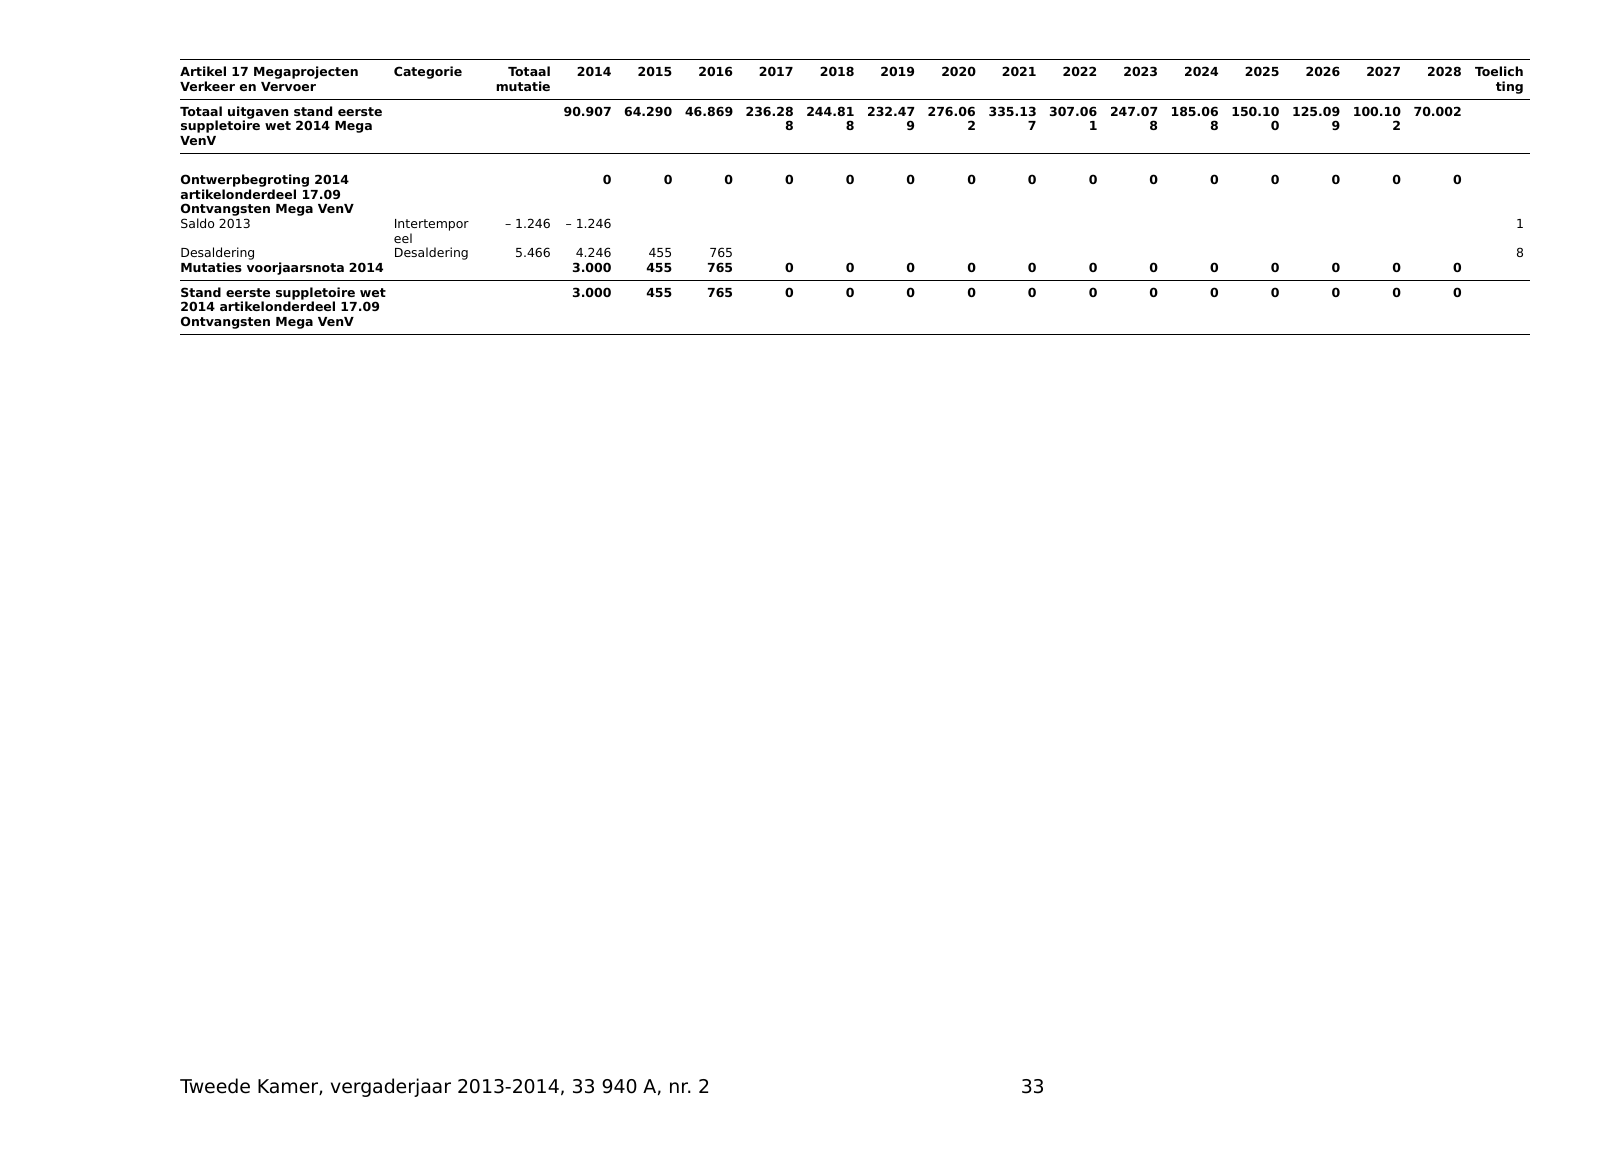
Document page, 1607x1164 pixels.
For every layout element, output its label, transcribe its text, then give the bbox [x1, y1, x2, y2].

table_cell 3.000 [557, 281, 617, 334]
table_cell 455 [617, 261, 678, 280]
table_cell 0 [1225, 261, 1285, 280]
table_cell Stand eerste suppletoire wet 2014 artikelonderdeel 17.09 Ontvangsten Mega VenV [180, 281, 388, 334]
table_cell 0 [617, 173, 678, 217]
table_cell [479, 100, 557, 153]
table_header 2018 [799, 60, 860, 99]
table_cell [1407, 154, 1467, 173]
table_cell 125.099 [1285, 100, 1346, 153]
table_cell [921, 246, 982, 261]
table_cell [388, 173, 479, 217]
table_cell 0 [1407, 173, 1467, 217]
table_cell [1346, 154, 1407, 173]
table_header 2016 [678, 60, 739, 99]
table_cell 0 [1042, 261, 1103, 280]
table_cell [678, 217, 739, 246]
table_cell 100.102 [1346, 100, 1407, 153]
table_cell 0 [982, 281, 1042, 334]
table_header Totaal mutatie [479, 60, 557, 99]
table_cell 150.100 [1225, 100, 1285, 153]
table_header 2015 [617, 60, 678, 99]
table_cell Totaal uitgaven stand eerste suppletoire wet 2014 Mega VenV [180, 100, 388, 153]
table_cell [860, 217, 921, 246]
table_cell 335.137 [982, 100, 1042, 153]
table_cell [1407, 217, 1467, 246]
table_cell [921, 217, 982, 246]
table_header 2027 [1346, 60, 1407, 99]
table_cell 0 [860, 261, 921, 280]
table_cell 0 [1285, 173, 1346, 217]
table_cell [982, 246, 1042, 261]
table_header 2024 [1164, 60, 1224, 99]
table_cell Desaldering [180, 246, 388, 261]
table_header 2026 [1285, 60, 1346, 99]
table_cell 0 [860, 173, 921, 217]
table_cell [1225, 246, 1285, 261]
table_cell 0 [1042, 173, 1103, 217]
table_cell 0 [1042, 281, 1103, 334]
table_cell [1164, 217, 1224, 246]
table_cell [557, 154, 617, 173]
table_cell 765 [678, 281, 739, 334]
table_cell Saldo 2013 [180, 217, 388, 246]
table_cell 5.466 [479, 246, 557, 261]
table_cell 0 [982, 261, 1042, 280]
table_cell 0 [557, 173, 617, 217]
table_cell [739, 154, 799, 173]
table_cell [1468, 281, 1529, 334]
table_cell [860, 154, 921, 173]
table_cell 0 [799, 281, 860, 334]
table_cell – 1.246 [557, 217, 617, 246]
table_cell [479, 154, 557, 173]
table_cell [479, 173, 557, 217]
table_cell [1042, 217, 1103, 246]
table_header 2021 [982, 60, 1042, 99]
table_cell [388, 154, 479, 173]
table_header 2023 [1103, 60, 1164, 99]
table_cell 0 [1285, 261, 1346, 280]
table_cell 765 [678, 246, 739, 261]
table_cell 232.479 [860, 100, 921, 153]
table_cell [1285, 246, 1346, 261]
table_cell [1468, 261, 1529, 280]
table_cell [1468, 154, 1529, 173]
table_cell Ontwerpbegroting 2014 artikelonderdeel 17.09 Ontvangsten Mega VenV [180, 173, 388, 217]
table_cell 0 [1164, 173, 1224, 217]
table_cell 0 [921, 281, 982, 334]
table_cell 0 [1346, 281, 1407, 334]
table_cell 0 [799, 173, 860, 217]
table_cell [1346, 246, 1407, 261]
table_cell 0 [1103, 173, 1164, 217]
table_cell [1285, 154, 1346, 173]
table_header 2022 [1042, 60, 1103, 99]
table_cell 0 [1346, 173, 1407, 217]
table_cell 0 [1103, 261, 1164, 280]
table_cell [799, 154, 860, 173]
table_cell 0 [739, 173, 799, 217]
table_cell 0 [739, 281, 799, 334]
table_cell 46.869 [678, 100, 739, 153]
table_cell 90.907 [557, 100, 617, 153]
table_cell Desaldering [388, 246, 479, 261]
table_cell 247.078 [1103, 100, 1164, 153]
table_header 2014 [557, 60, 617, 99]
table_cell 0 [739, 261, 799, 280]
table_cell 0 [1346, 261, 1407, 280]
table_header 2020 [921, 60, 982, 99]
table_cell 0 [921, 261, 982, 280]
table_cell – 1.246 [479, 217, 557, 246]
table_cell 0 [1407, 261, 1467, 280]
table_cell [1042, 246, 1103, 261]
table_cell [1164, 246, 1224, 261]
table_cell [1164, 154, 1224, 173]
table_cell [1407, 246, 1467, 261]
table_cell [388, 281, 479, 334]
table_cell 0 [1103, 281, 1164, 334]
table_header Toelichting [1468, 60, 1529, 99]
table_cell 3.000 [557, 261, 617, 280]
table_cell Intertemporeel [388, 217, 479, 246]
table_cell Mutaties voorjaarsnota 2014 [180, 261, 388, 280]
table_cell [1468, 173, 1529, 217]
table_cell [678, 154, 739, 173]
table_cell 0 [1164, 261, 1224, 280]
table_header Artikel 17 Megaprojecten Verkeer en Vervoer [180, 60, 388, 99]
table_cell 455 [617, 281, 678, 334]
table_cell 0 [799, 261, 860, 280]
table_cell [388, 261, 479, 280]
table_cell [1103, 246, 1164, 261]
table_cell [617, 154, 678, 173]
table_cell [739, 246, 799, 261]
table_cell 64.290 [617, 100, 678, 153]
table_cell [1346, 217, 1407, 246]
table_header 2025 [1225, 60, 1285, 99]
table_cell 455 [617, 246, 678, 261]
table_cell 0 [1225, 281, 1285, 334]
table_cell 4.246 [557, 246, 617, 261]
table_cell 244.818 [799, 100, 860, 153]
table_header Categorie [388, 60, 479, 99]
table_cell [479, 261, 557, 280]
table_cell 0 [1407, 281, 1467, 334]
table_cell [1225, 154, 1285, 173]
table_cell [1285, 217, 1346, 246]
table_cell 185.068 [1164, 100, 1224, 153]
table_cell [799, 217, 860, 246]
table_cell 0 [678, 173, 739, 217]
table_cell [982, 217, 1042, 246]
table_cell [921, 154, 982, 173]
table_cell 765 [678, 261, 739, 280]
table_cell [180, 154, 388, 173]
table_cell [1468, 100, 1529, 153]
table_cell 236.288 [739, 100, 799, 153]
table_cell [1103, 217, 1164, 246]
table_cell 307.061 [1042, 100, 1103, 153]
table_cell 0 [1164, 281, 1224, 334]
table_cell [1225, 217, 1285, 246]
table_header 2019 [860, 60, 921, 99]
table_cell 0 [860, 281, 921, 334]
table_cell 8 [1468, 246, 1529, 261]
table_cell 1 [1468, 217, 1529, 246]
table_cell [1042, 154, 1103, 173]
table_cell 0 [982, 173, 1042, 217]
table_cell [479, 281, 557, 334]
table_cell [982, 154, 1042, 173]
table_cell [799, 246, 860, 261]
table_header 2028 [1407, 60, 1467, 99]
table_header 2017 [739, 60, 799, 99]
table_cell [617, 217, 678, 246]
table_cell 276.062 [921, 100, 982, 153]
table_cell [388, 100, 479, 153]
table_cell 0 [1225, 173, 1285, 217]
table_cell [860, 246, 921, 261]
table_cell 70.002 [1407, 100, 1467, 153]
table_cell [739, 217, 799, 246]
table_cell 0 [921, 173, 982, 217]
table_cell 0 [1285, 281, 1346, 334]
table_cell [1103, 154, 1164, 173]
